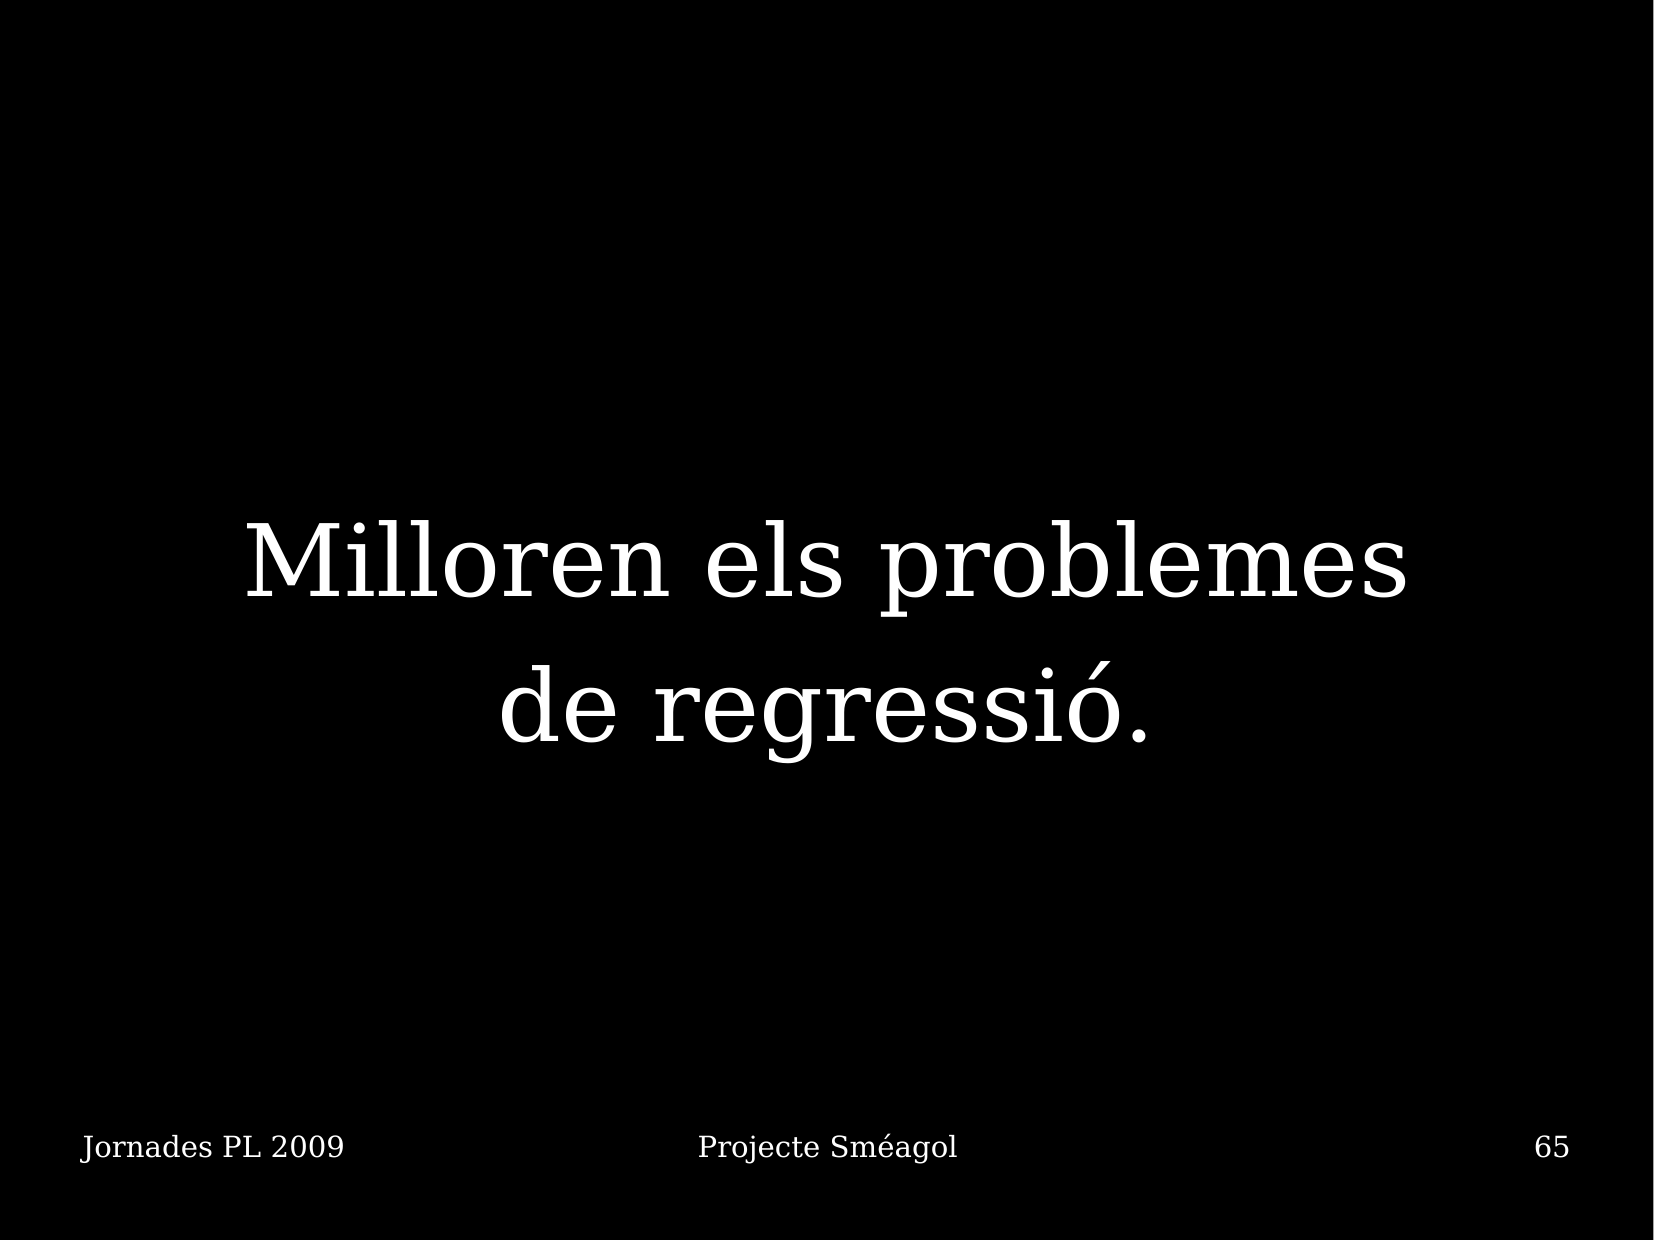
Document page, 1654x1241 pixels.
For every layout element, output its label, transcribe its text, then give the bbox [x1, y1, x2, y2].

title Milloren els problemes de regressió. [82, 116, 1571, 1124]
